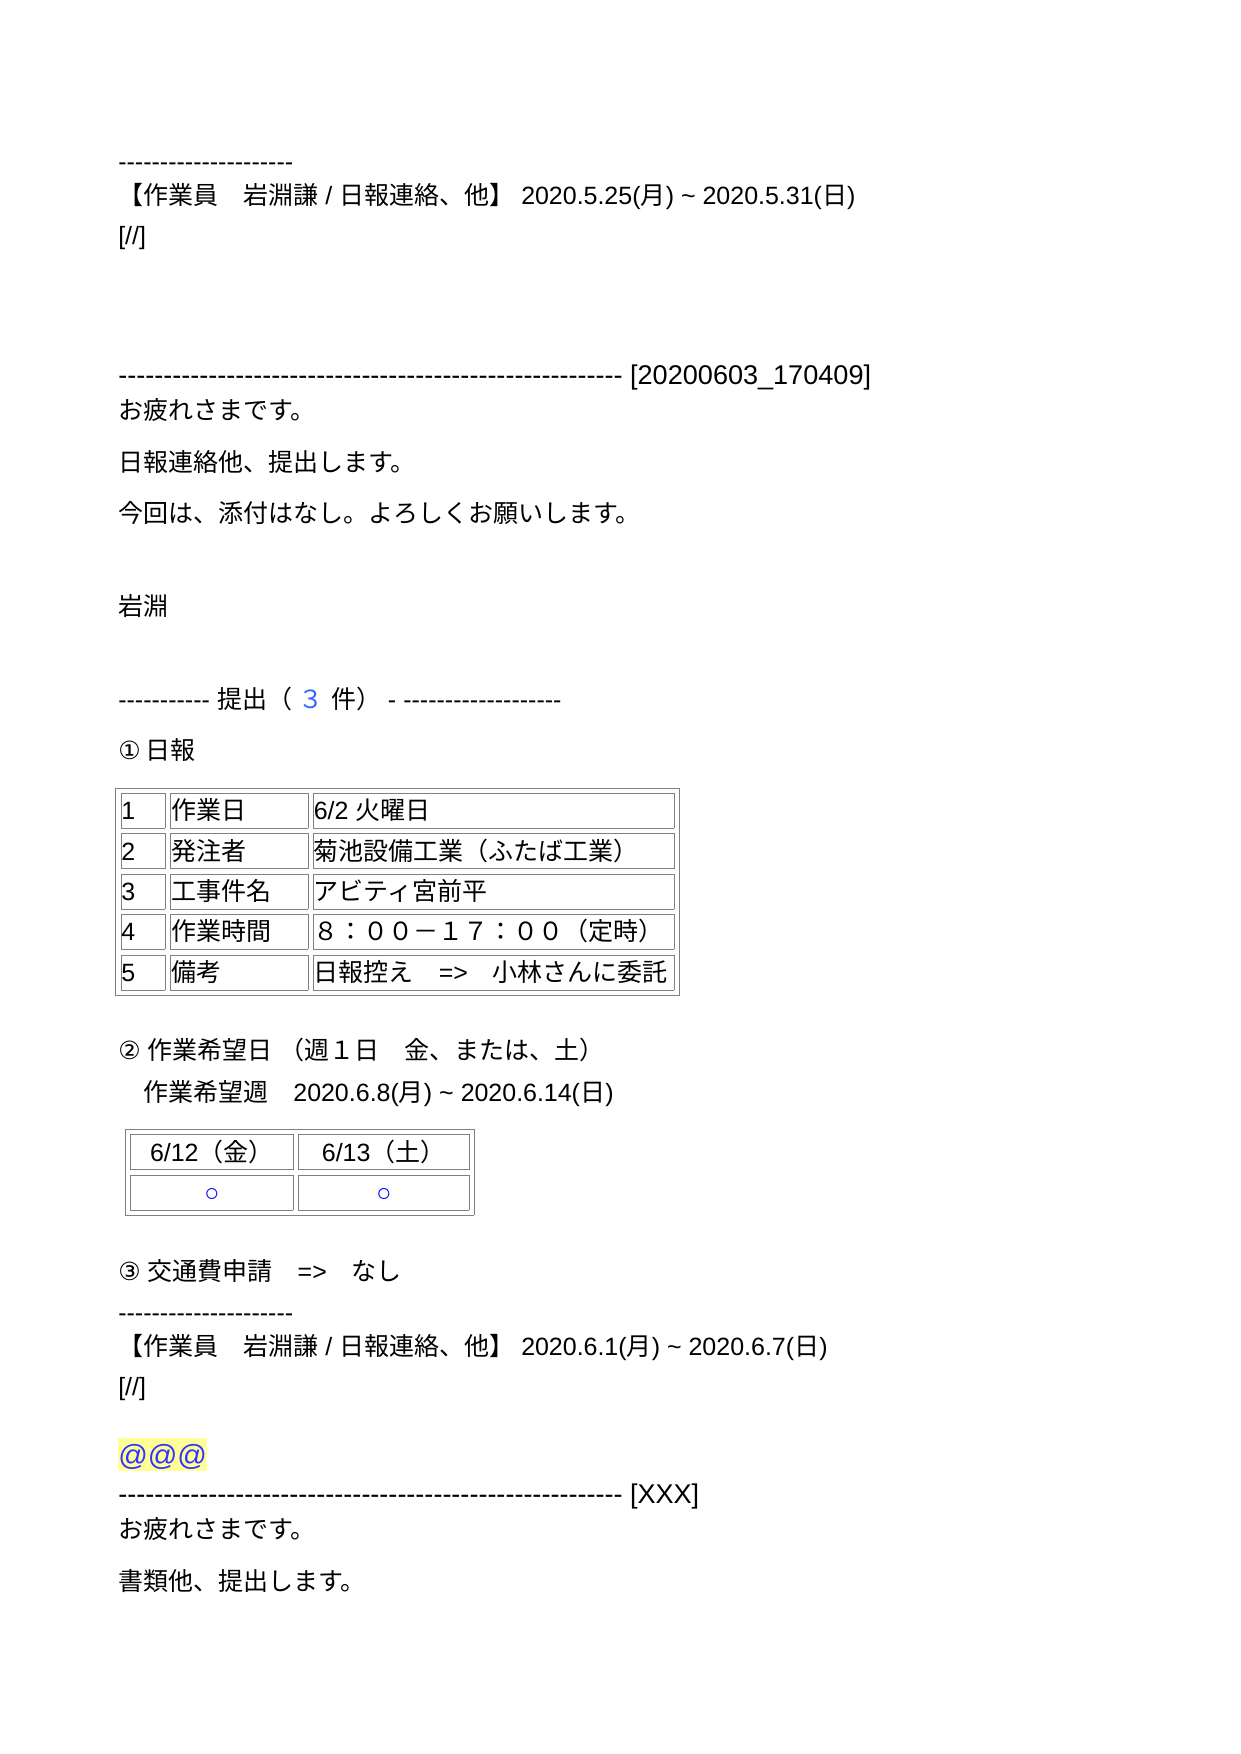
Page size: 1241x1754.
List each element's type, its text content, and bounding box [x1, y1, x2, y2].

table_cell 3 [118, 868, 168, 909]
text -------------------------------------------------------- [XXX] [118, 1478, 1122, 1509]
table_cell 発注者 [168, 828, 310, 868]
table_cell 工事件名 [168, 868, 310, 909]
table_cell 菊池設備工業（ふたば工業） [310, 828, 677, 868]
text ----------- 提出（ ３ 件） - ------------------- [118, 684, 1122, 713]
table_cell 4 [118, 909, 168, 949]
table_cell 5 [118, 949, 168, 989]
text お疲れさまです。 [118, 396, 1122, 425]
text 日報連絡他、提出します。 [118, 448, 1122, 476]
text 岩淵 [118, 592, 1122, 621]
table_header 作業日 [168, 789, 310, 828]
text ③ 交通費申請 => なし [118, 1256, 1122, 1285]
text 書類他、提出します。 [118, 1567, 1122, 1596]
text 作業希望週 2020.6.8(月) ~ 2020.6.14(日) [118, 1077, 1122, 1106]
table_cell 作業時間 [168, 909, 310, 949]
table_cell ８：００－１７：００（定時） [310, 909, 677, 949]
table_cell 2 [118, 828, 168, 868]
table_cell アビティ宮前平 [310, 868, 677, 909]
text [//] [118, 1372, 1122, 1401]
text 【作業員 岩淵謙 / 日報連絡、他】 2020.6.1(月) ~ 2020.6.7(日) [118, 1332, 1122, 1361]
text ② 作業希望日 （週１日 金、または、土） [118, 1036, 1122, 1065]
text -------------------------------------------------------- [20200603_170409] [118, 359, 1122, 390]
text お疲れさまです。 [118, 1516, 1122, 1544]
table_cell 備考 [168, 949, 310, 989]
table_cell ○ [296, 1169, 471, 1210]
text --------------------- [118, 1298, 1122, 1326]
text 【作業員 岩淵謙 / 日報連絡、他】 2020.5.25(月) ~ 2020.5.31(日) [118, 181, 1122, 210]
table_header 6/13（土） [296, 1130, 471, 1169]
text 今回は、添付はなし。よろしくお願いします。 [118, 499, 1122, 528]
table_header 6/12（金） [128, 1130, 296, 1169]
table_cell 日報控え => 小林さんに委託 [310, 949, 677, 989]
table_cell ○ [128, 1169, 296, 1210]
table_header 6/2 火曜日 [310, 789, 677, 828]
table_header 1 [118, 789, 168, 828]
text --------------------- [118, 147, 1122, 176]
text ①日報 [118, 736, 1122, 765]
text [//] [118, 221, 1122, 250]
text @@@ [118, 1438, 1122, 1471]
